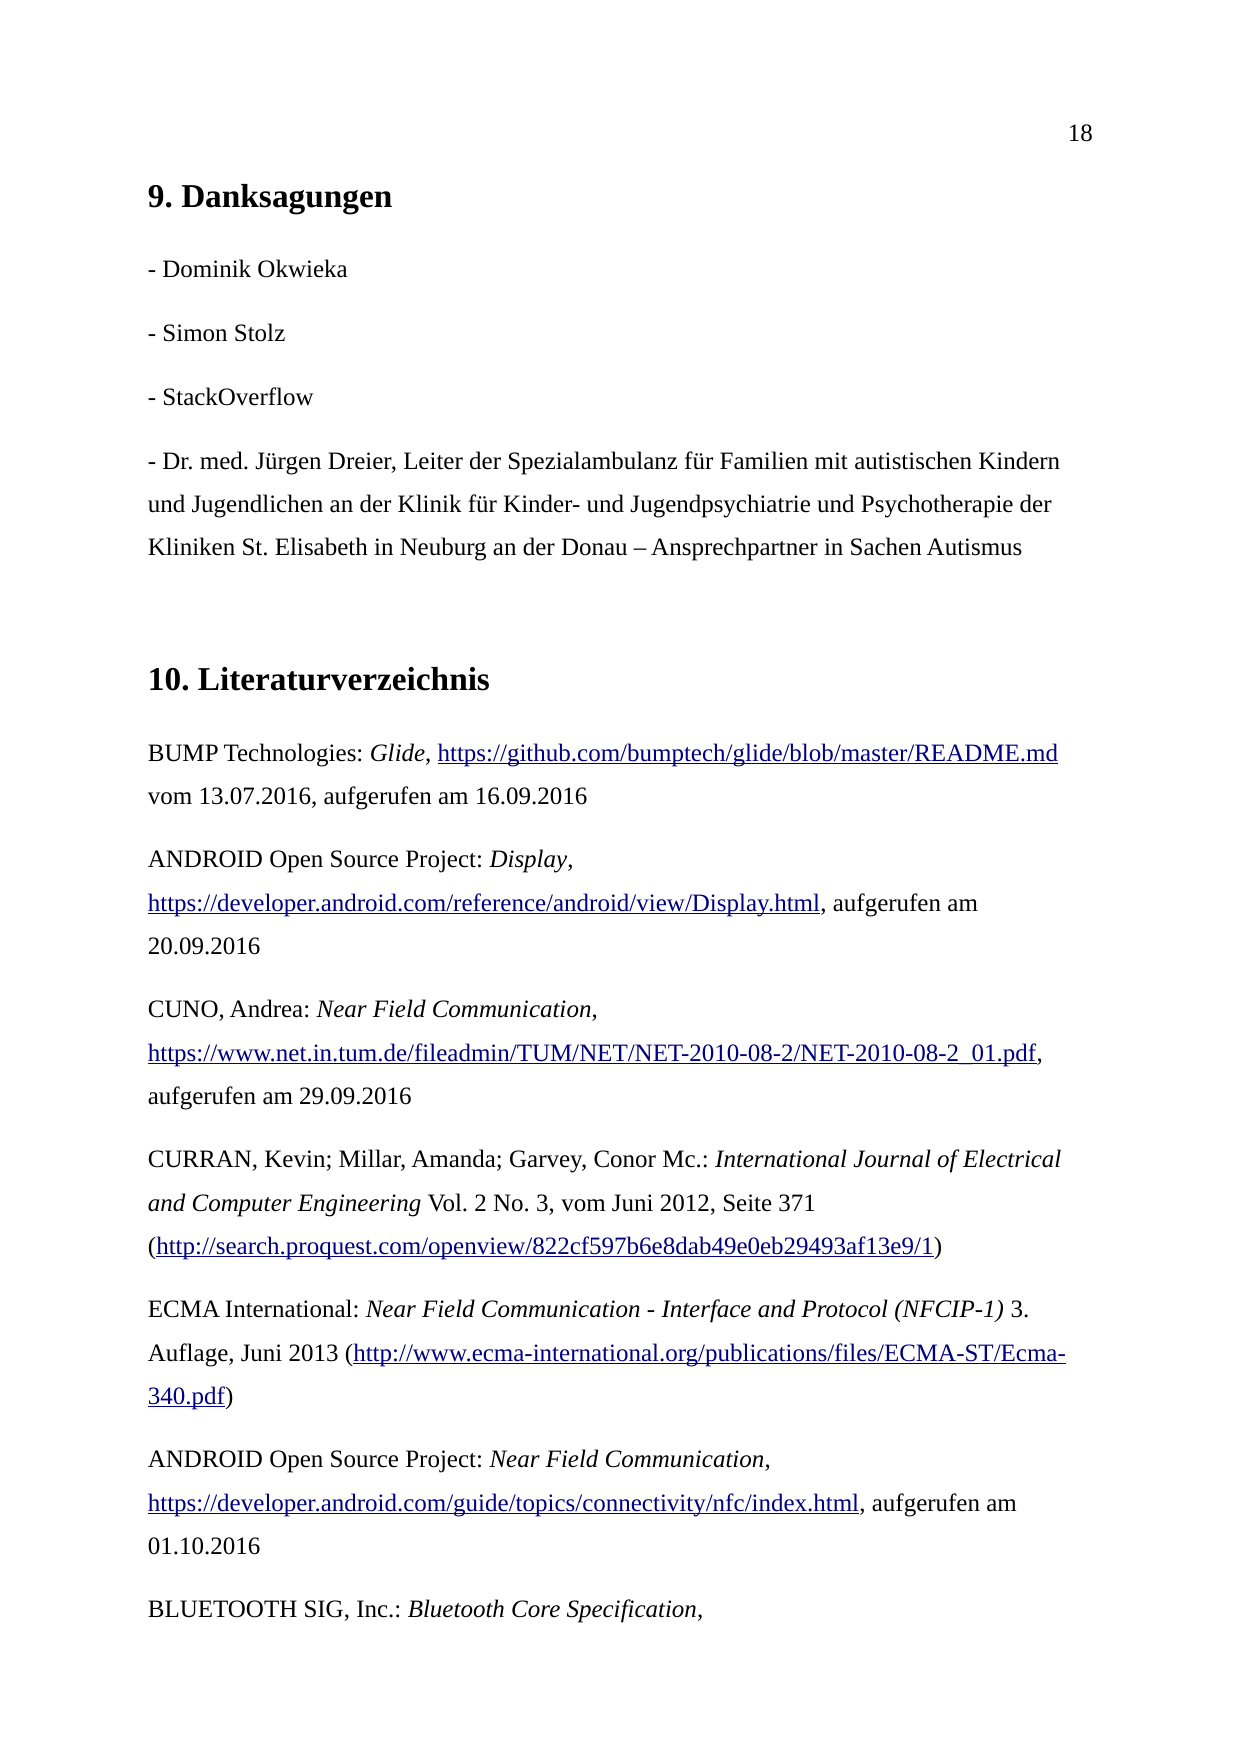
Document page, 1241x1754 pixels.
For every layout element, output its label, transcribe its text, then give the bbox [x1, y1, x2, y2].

text - Simon Stolz [148, 318, 1093, 347]
subtitle 10. Literaturverzeichnis [148, 659, 1093, 698]
text ANDROID Open Source Project: Display, https://developer.android.com/reference/android/view/Display.html, aufgerufen am 20.09.2016 [148, 844, 1093, 959]
text ANDROID Open Source Project: Near Field Communication, https://developer.android.com/guide/topics/connectivity/nfc/index.html, aufgerufen am 01.10.2016 [148, 1444, 1093, 1559]
text - Dominik Okwieka [148, 254, 1093, 283]
text BLUETOOTH SIG, Inc.: Bluetooth Core Specification, [148, 1594, 1093, 1623]
text - Dr. med. Jürgen Dreier, Leiter der Spezialambulanz für Familien mit autistischen Kindern und Jugendlichen an der Klinik für Kinder- und Jugendpsychiatrie und Psychotherapie der Kliniken St. Elisabeth in Neuburg an der Donau – Ansprechpartner in Sachen Autismus [148, 446, 1093, 561]
text - StackOverflow [148, 382, 1093, 411]
text CURRAN, Kevin; Millar, Amanda; Garvey, Conor Mc.: International Journal of Electrical and Computer Engineering Vol. 2 No. 3, vom Juni 2012, Seite 371 (http://search.proquest.com/openview/822cf597b6e8dab49e0eb29493af13e9/1) [148, 1144, 1093, 1259]
subtitle 9. Danksagungen [148, 176, 1093, 215]
text BUMP Technologies: Glide, https://github.com/bumptech/glide/blob/master/README.md vom 13.07.2016, aufgerufen am 16.09.2016 [148, 738, 1093, 809]
text CUNO, Andrea: Near Field Communication, https://www.net.in.tum.de/fileadmin/TUM/NET/NET-2010-08-2/NET-2010-08-2_01.pdf, aufgerufen am 29.09.2016 [148, 994, 1093, 1109]
text ECMA International: Near Field Communication - Interface and Protocol (NFCIP-1) 3. Auflage, Juni 2013 (http://www.ecma-international.org/publications/files/ECMA-ST/Ecma-340.pdf) [148, 1294, 1093, 1409]
